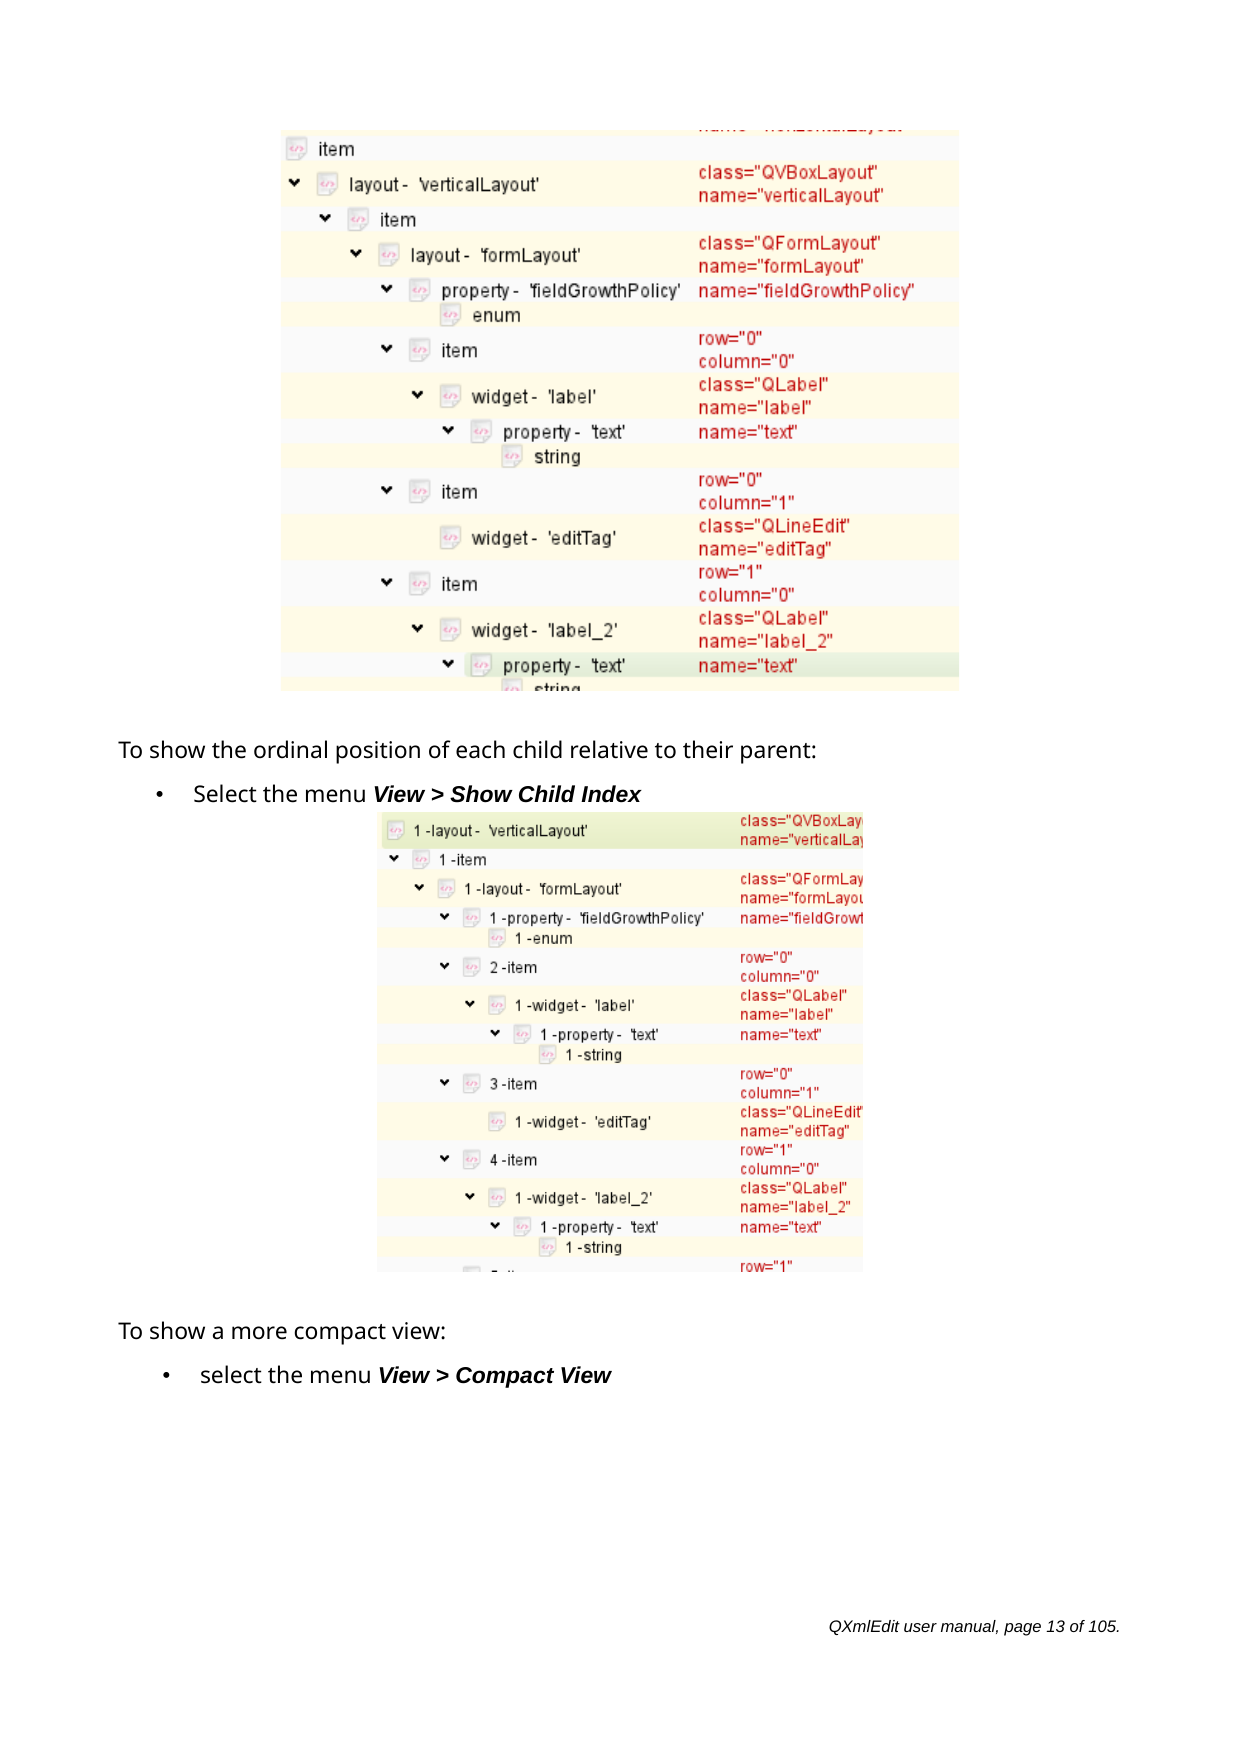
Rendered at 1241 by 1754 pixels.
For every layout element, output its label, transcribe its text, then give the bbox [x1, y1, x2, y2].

list select the menu View > Compact View [162, 1359, 1122, 1390]
text To show the ordinal position of each child relative to their parent: [118, 734, 1122, 766]
picture [280, 130, 960, 691]
text To show a more compact view: [118, 1315, 1122, 1346]
list Select the menu View > Show Child Index [156, 778, 1122, 809]
picture [377, 812, 863, 1272]
